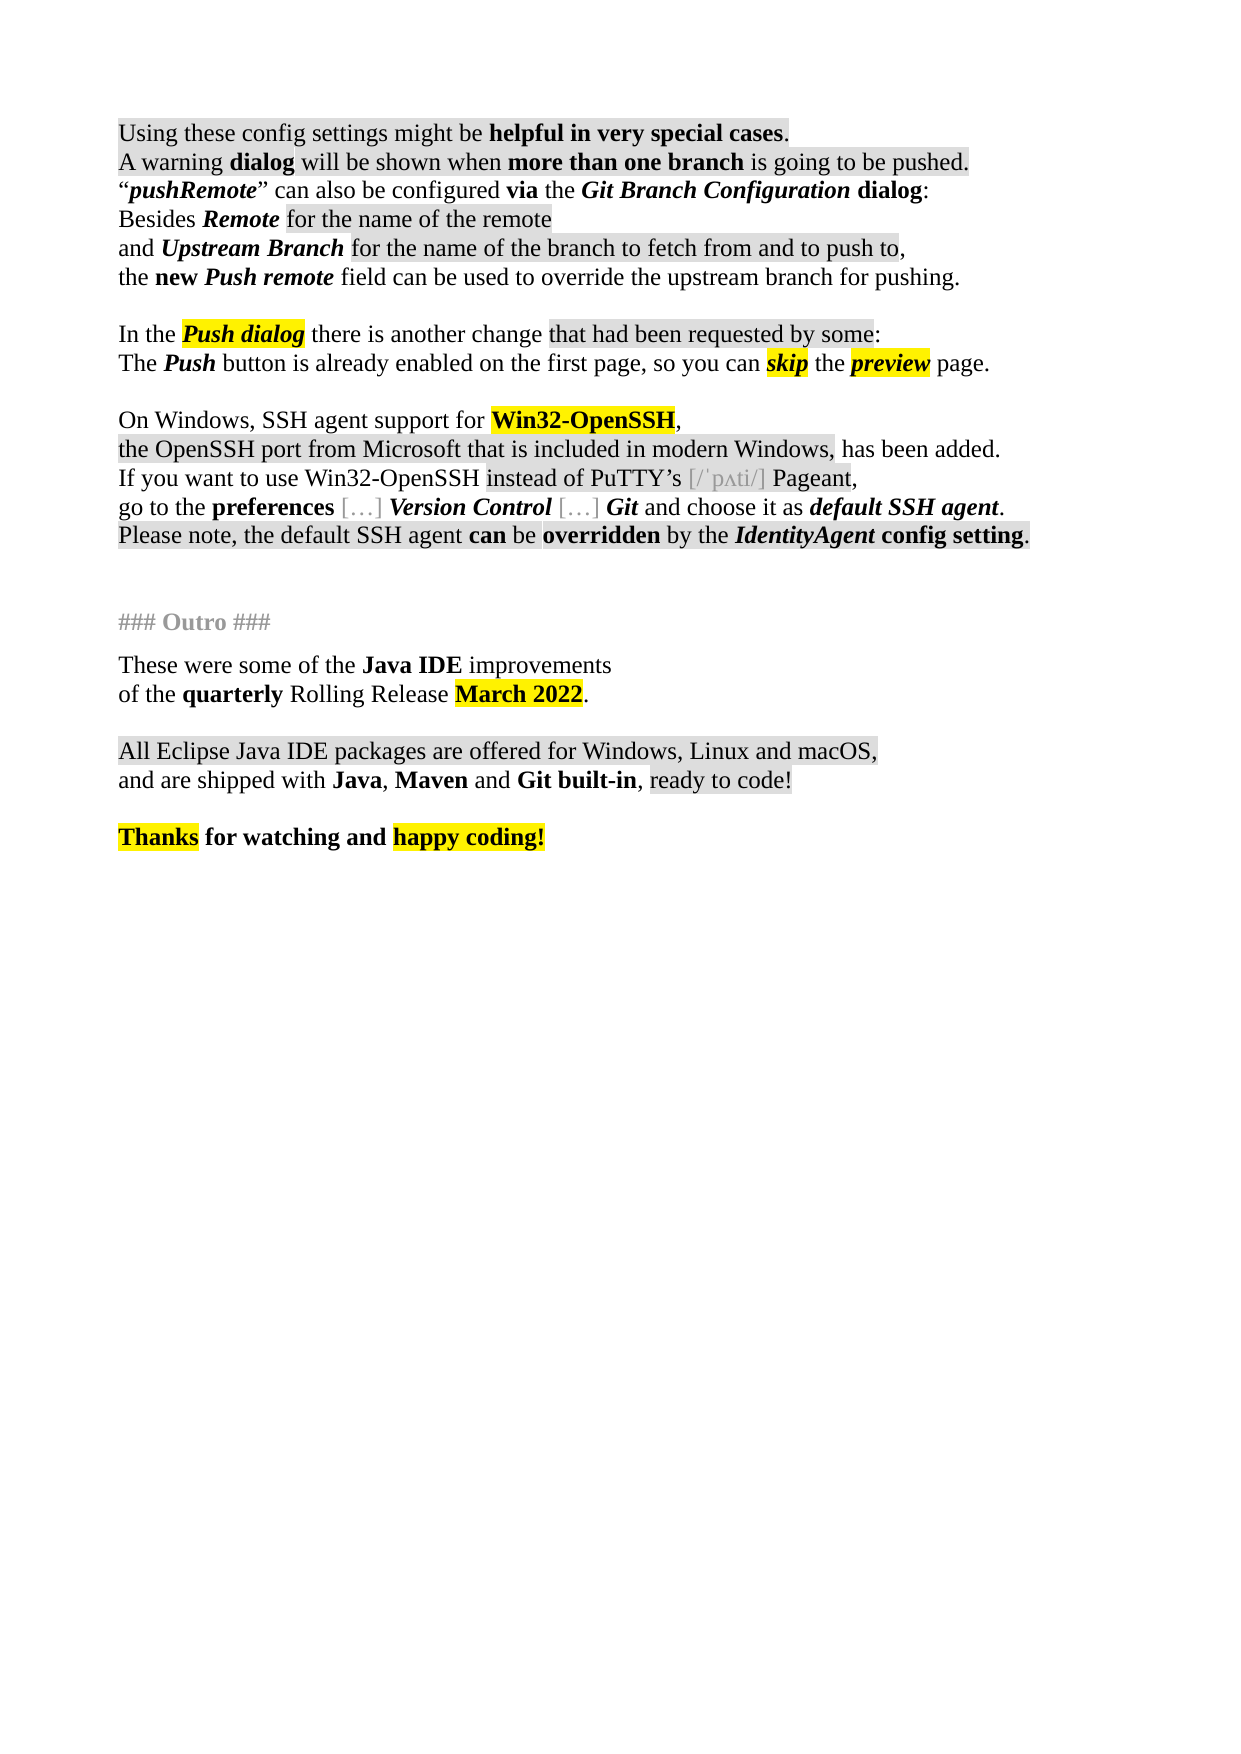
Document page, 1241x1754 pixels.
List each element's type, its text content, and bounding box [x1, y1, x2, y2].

text Please note, the default SSH agent can be overridden by the IdentityAgent config setting. [118, 521, 1122, 549]
text ### Outro ### [118, 607, 1122, 636]
text These were some of the Java IDE improvements [118, 650, 1122, 679]
text In the Push dialog there is another change that had been requested by some: [118, 319, 1122, 348]
text the OpenSSH port from Microsoft that is included in modern Windows, has been added. [118, 434, 1122, 463]
text “pushRemote” can also be configured via the Git Branch Configuration dialog: [118, 176, 1122, 204]
text and are shipped with Java, Maven and Git built-in, ready to code! [118, 765, 1122, 794]
text A warning dialog will be shown when more than one branch is going to be pushed. [118, 147, 1122, 176]
text On Windows, SSH agent support for Win32-OpenSSH, [118, 406, 1122, 434]
text Using these config settings might be helpful in very special cases. [118, 118, 1122, 147]
text and Upstream Branch for the name of the branch to fetch from and to push to, [118, 233, 1122, 262]
text If you want to use Win32-OpenSSH instead of PuTTY’s [/ˈpʌti/] Pageant, [118, 463, 1122, 492]
text Besides Remote for the name of the remote [118, 204, 1122, 233]
text All Eclipse Java IDE packages are offered for Windows, Linux and macOS, [118, 736, 1122, 765]
text the new Push remote field can be used to override the upstream branch for pushing. [118, 262, 1122, 291]
text The Push button is already enabled on the first page, so you can skip the preview page. [118, 348, 1122, 377]
text Thanks for watching and happy coding! [118, 822, 1122, 851]
text of the quarterly Rolling Release March 2022. [118, 679, 1122, 707]
text go to the preferences […] Version Control […] Git and choose it as default SSH agent. [118, 492, 1122, 521]
